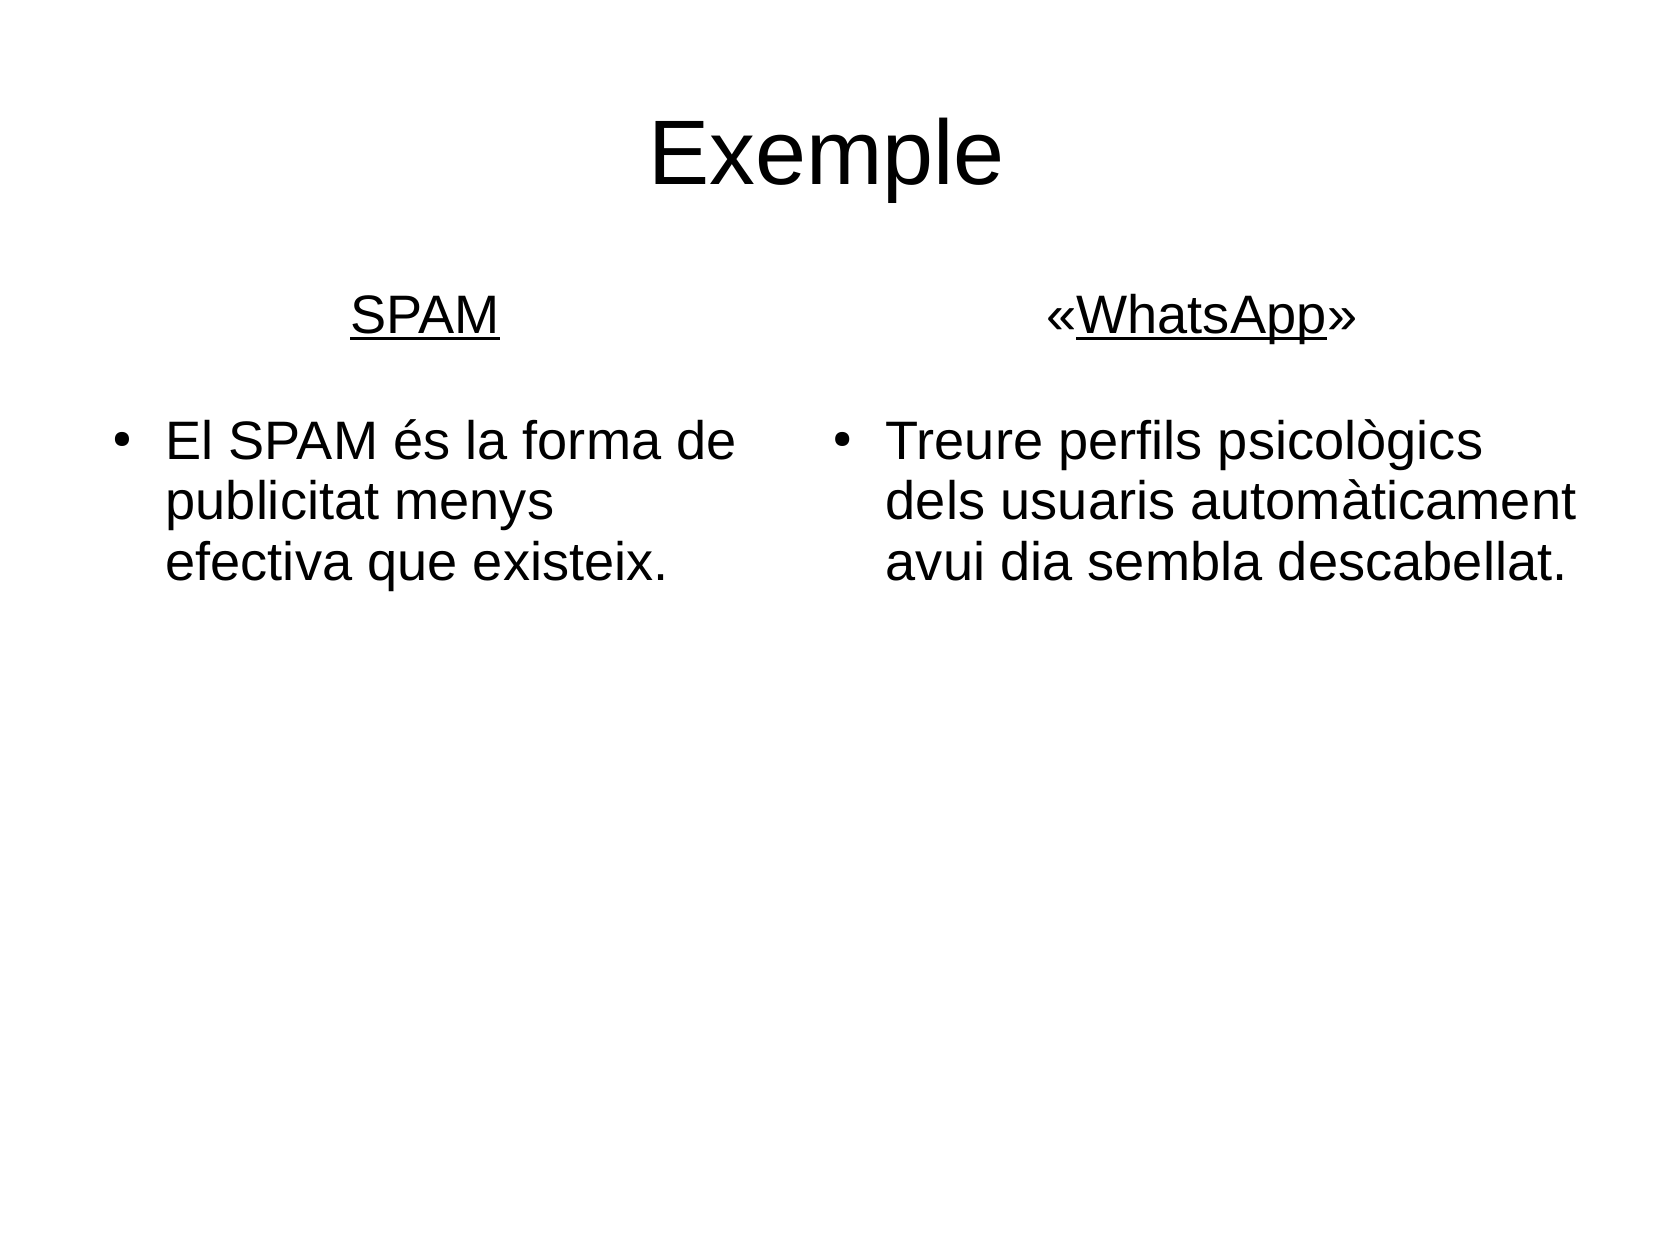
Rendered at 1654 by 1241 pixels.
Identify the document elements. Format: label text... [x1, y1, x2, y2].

list SPAM El SPAM és la forma de publicitat menys efectiva que existeix. [94, 284, 756, 1182]
list «WhatsApp» Treure perfils psicològics dels usuaris automàticament avui dia sembla descabellat. [814, 284, 1589, 1158]
title Exemple [82, 49, 1571, 257]
